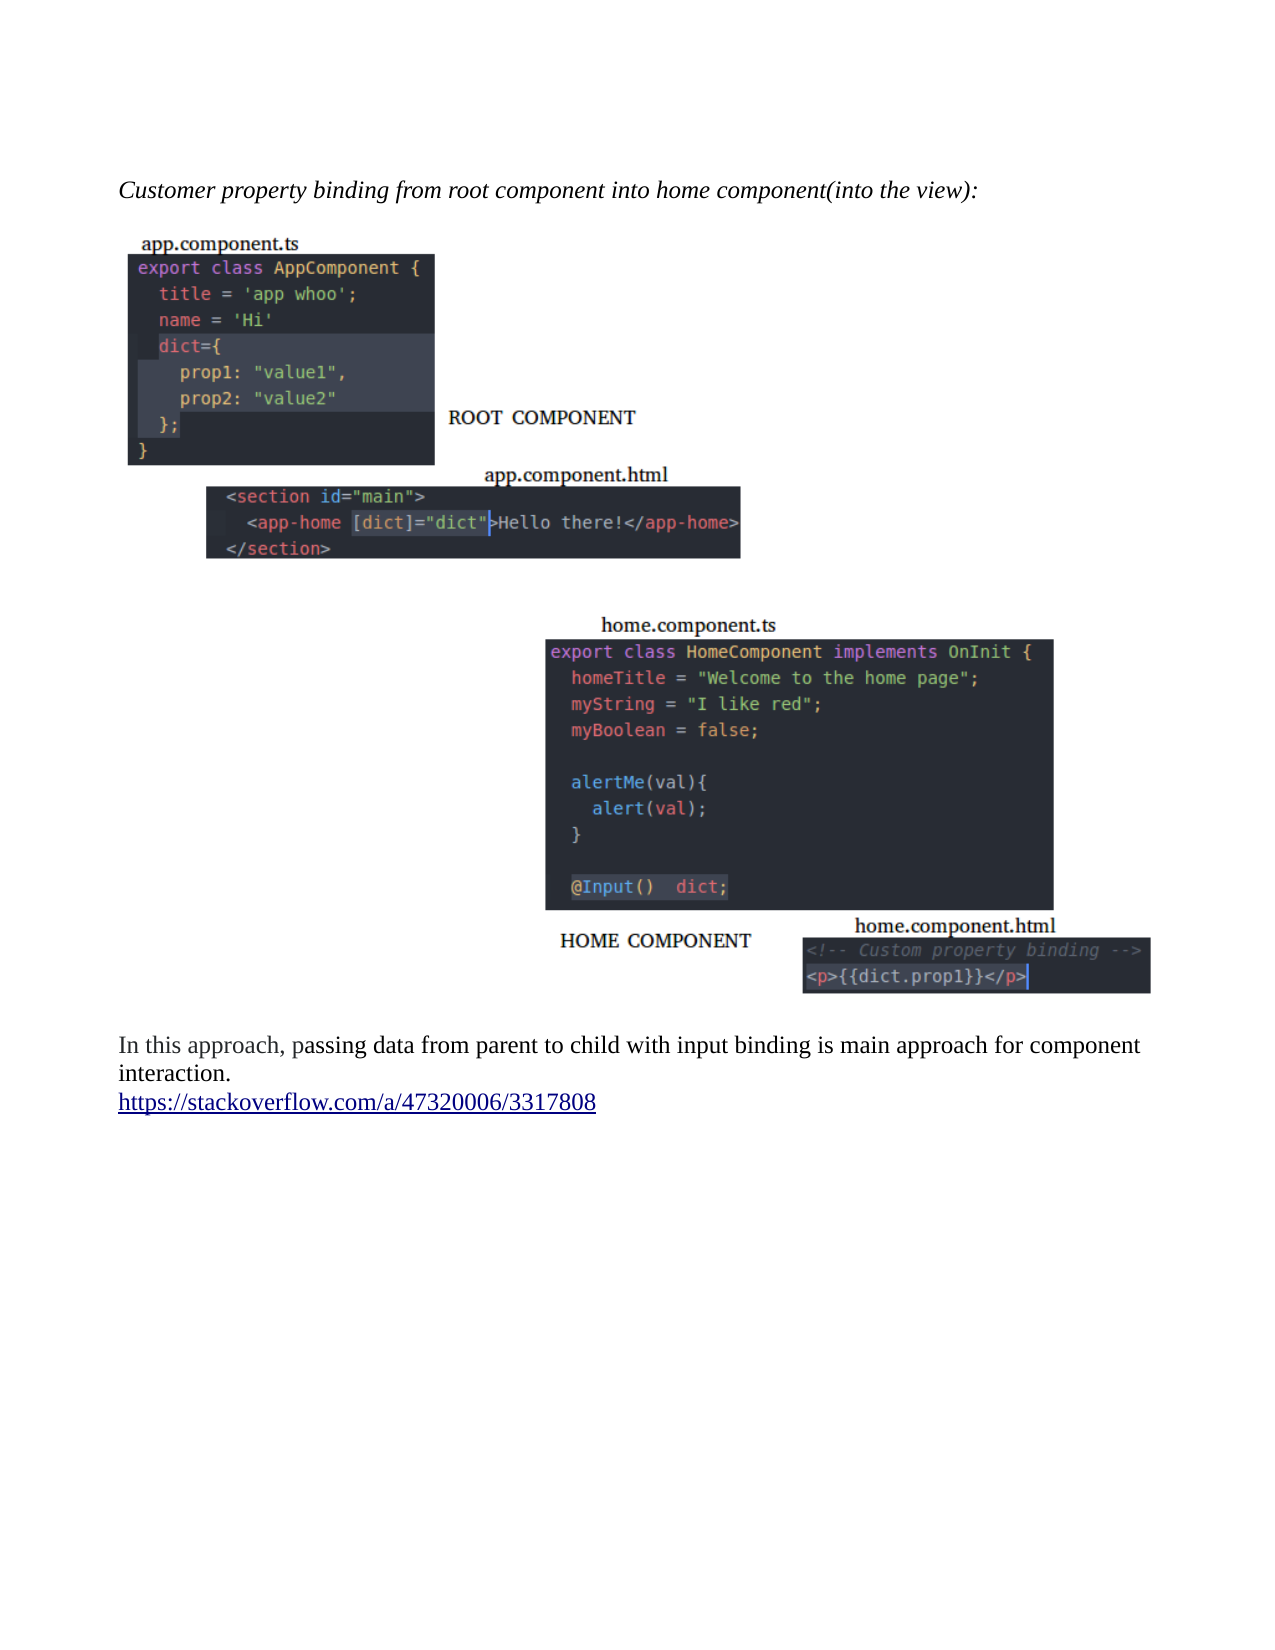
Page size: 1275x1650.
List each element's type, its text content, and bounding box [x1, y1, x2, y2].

text https://stackoverflow.com/a/47320006/3317808 [118, 1087, 1157, 1116]
text In this approach, passing data from parent to child with input binding is main approach for component interaction. [118, 1030, 1157, 1087]
picture [118, 233, 1157, 1001]
text Customer property binding from root component into home component(into the view): [118, 176, 1157, 204]
